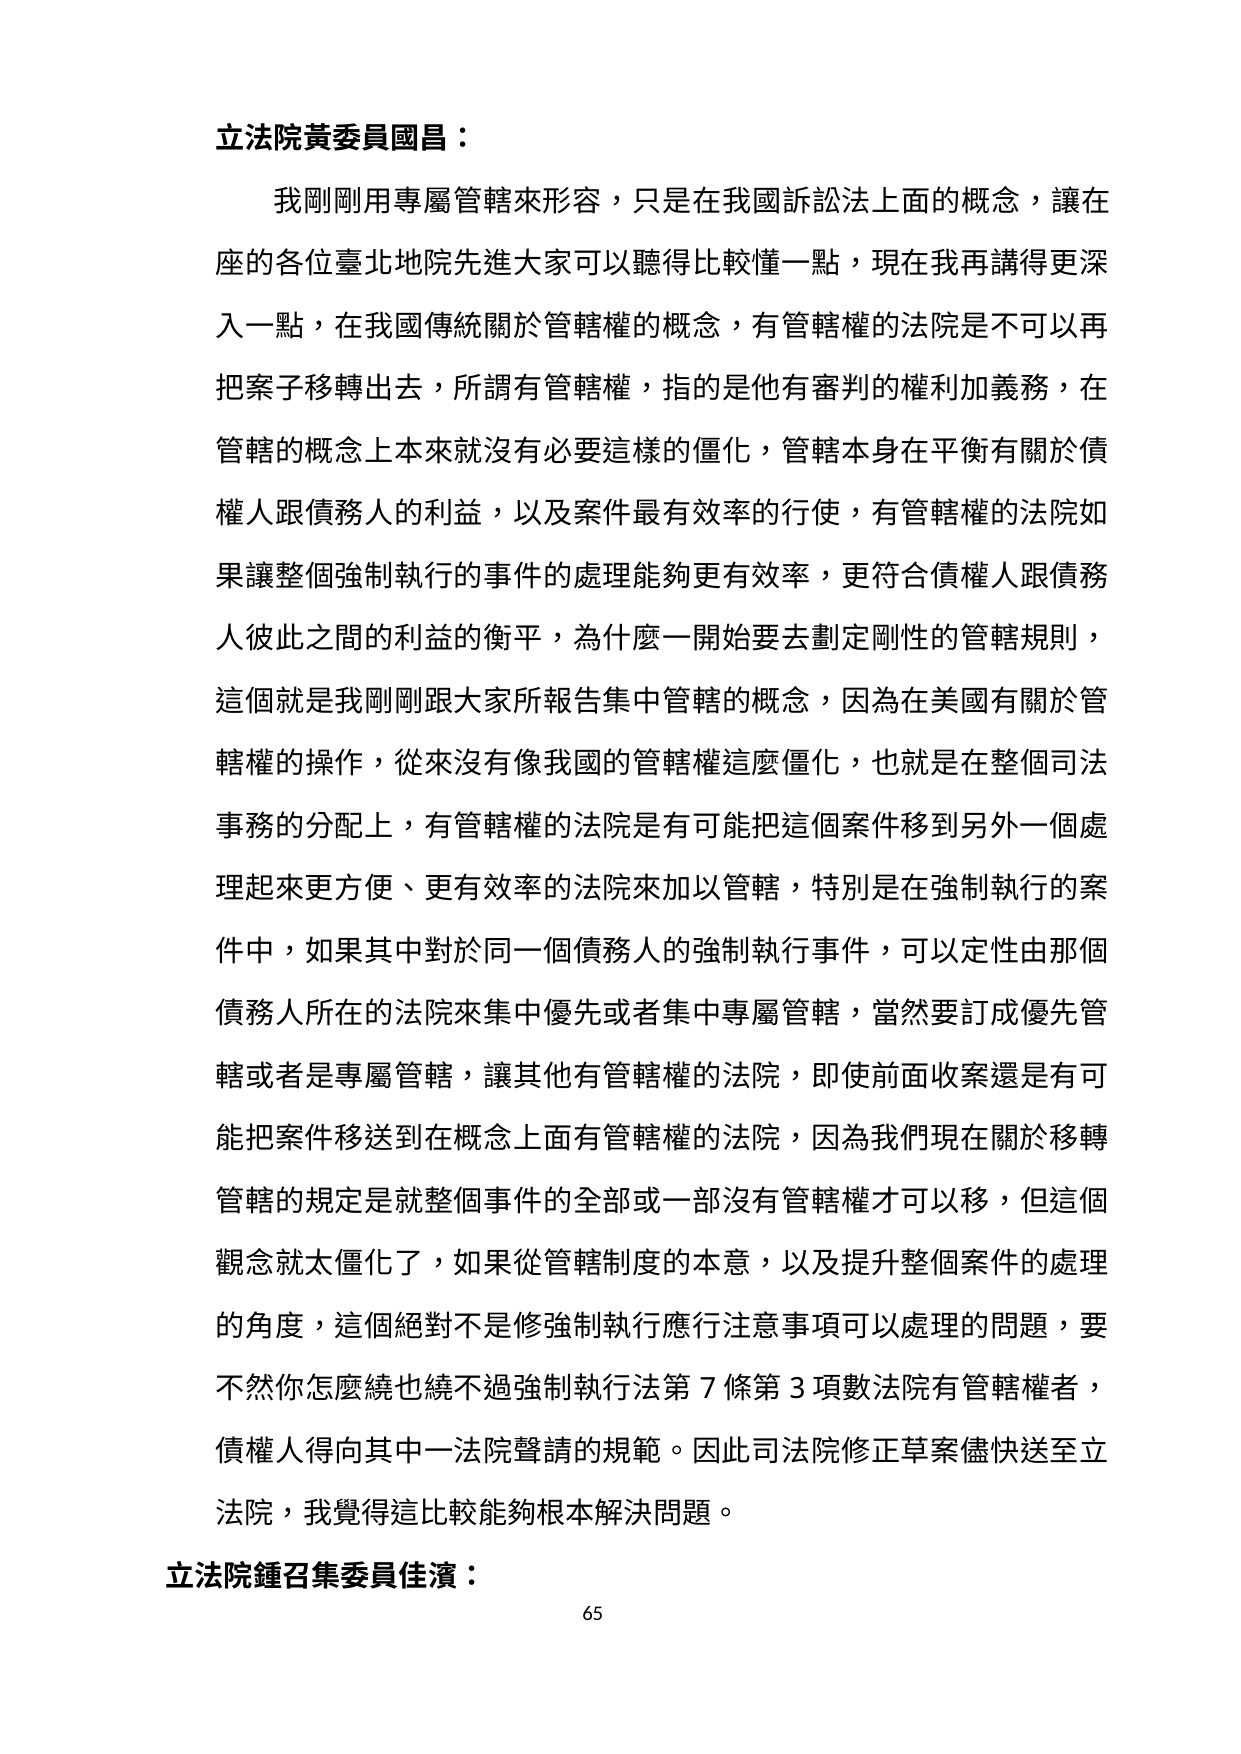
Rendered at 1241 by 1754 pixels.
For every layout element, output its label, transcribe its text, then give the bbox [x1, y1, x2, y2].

text 立法院鍾召集委員佳濱： [165, 1532, 1110, 1594]
subtitle 我剛剛用專屬管轄來形容，只是在我國訴訟法上面的概念，讓在座的各位臺北地院先進大家可以聽得比較懂一點，現在我再講得更深入一點，在我國傳統關於管轄權的概念，有管轄權的法院是不可以再把案子移轉出去，所謂有管轄權，指的是他有審判的權利加義務，在管轄的概念上本來就沒有必要這樣的僵化，管轄本身在平衡有關於債權人跟債務人的利益，以及案件最有效率的行使，有管轄權的法院如果讓整個強制執行的事件的處理能夠更有效率，更符合債權人跟債務人彼此之間的利益的衡平，為什麼一開始要去劃定剛性的管轄規則，這個就是我剛剛跟大家所報告集中管轄的概念，因為在美國有關於管轄權的操作，從來沒有像我國的管轄權這麼僵化，也就是在整個司法事務的分配上，有管轄權的法院是有可能把這個案件移到另外一個處理起來更方便、更有效率的法院來加以管轄，特別是在強制執行的案件中，如果其中對於同一個債務人的強制執行事件，可以定性由那個債務人所在的法院來集中優先或者集中專屬管轄，當然要訂成優先管轄或者是專屬管轄，讓其他有管轄權的法院，即使前面收案還是有可能把案件移送到在概念上面有管轄權的法院，因為我們現在關於移轉管轄的規定是就整個事件的全部或一部沒有管轄權才可以移，但這個觀念就太僵化了，如果從管轄制度的本意，以及提升整個案件的處理的角度，這個絕對不是修強制執行應行注意事項可以處理的問題，要不然你怎麼繞也繞不過強制執行法第7條第3項數法院有管轄權者，債權人得向其中一法院聲請的規範。因此司法院修正草案儘快送至立法院，我覺得這比較能夠根本解決問題。 [215, 157, 1110, 1532]
subtitle 立法院黃委員國昌： [215, 94, 1110, 157]
